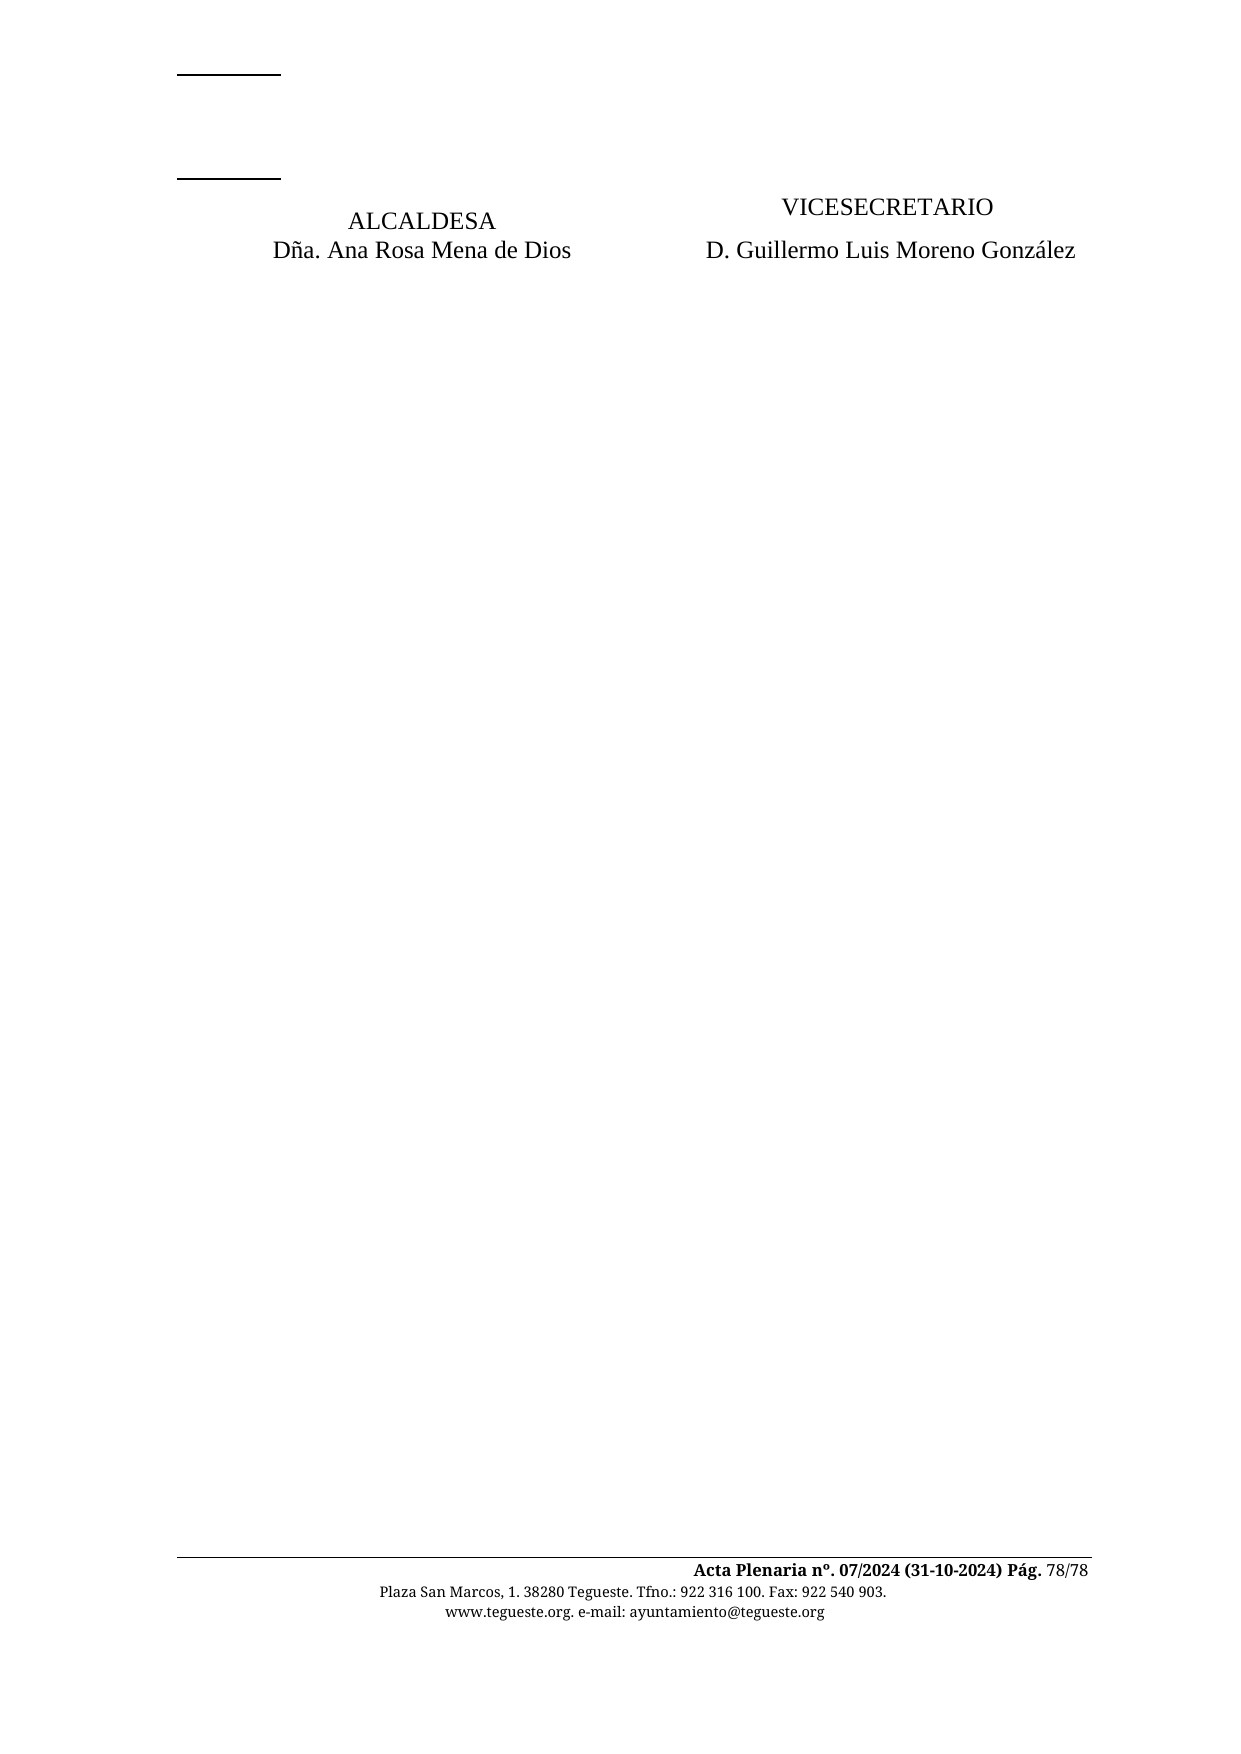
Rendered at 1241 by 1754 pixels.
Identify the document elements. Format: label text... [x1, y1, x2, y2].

table_header VICESECRETARIO [655, 177, 1126, 235]
table_cell Dña. Ana Rosa Mena de Dios [189, 235, 655, 263]
table_header ALCALDESA [189, 177, 655, 235]
table_cell D. Guillermo Luis Moreno González [655, 235, 1126, 263]
